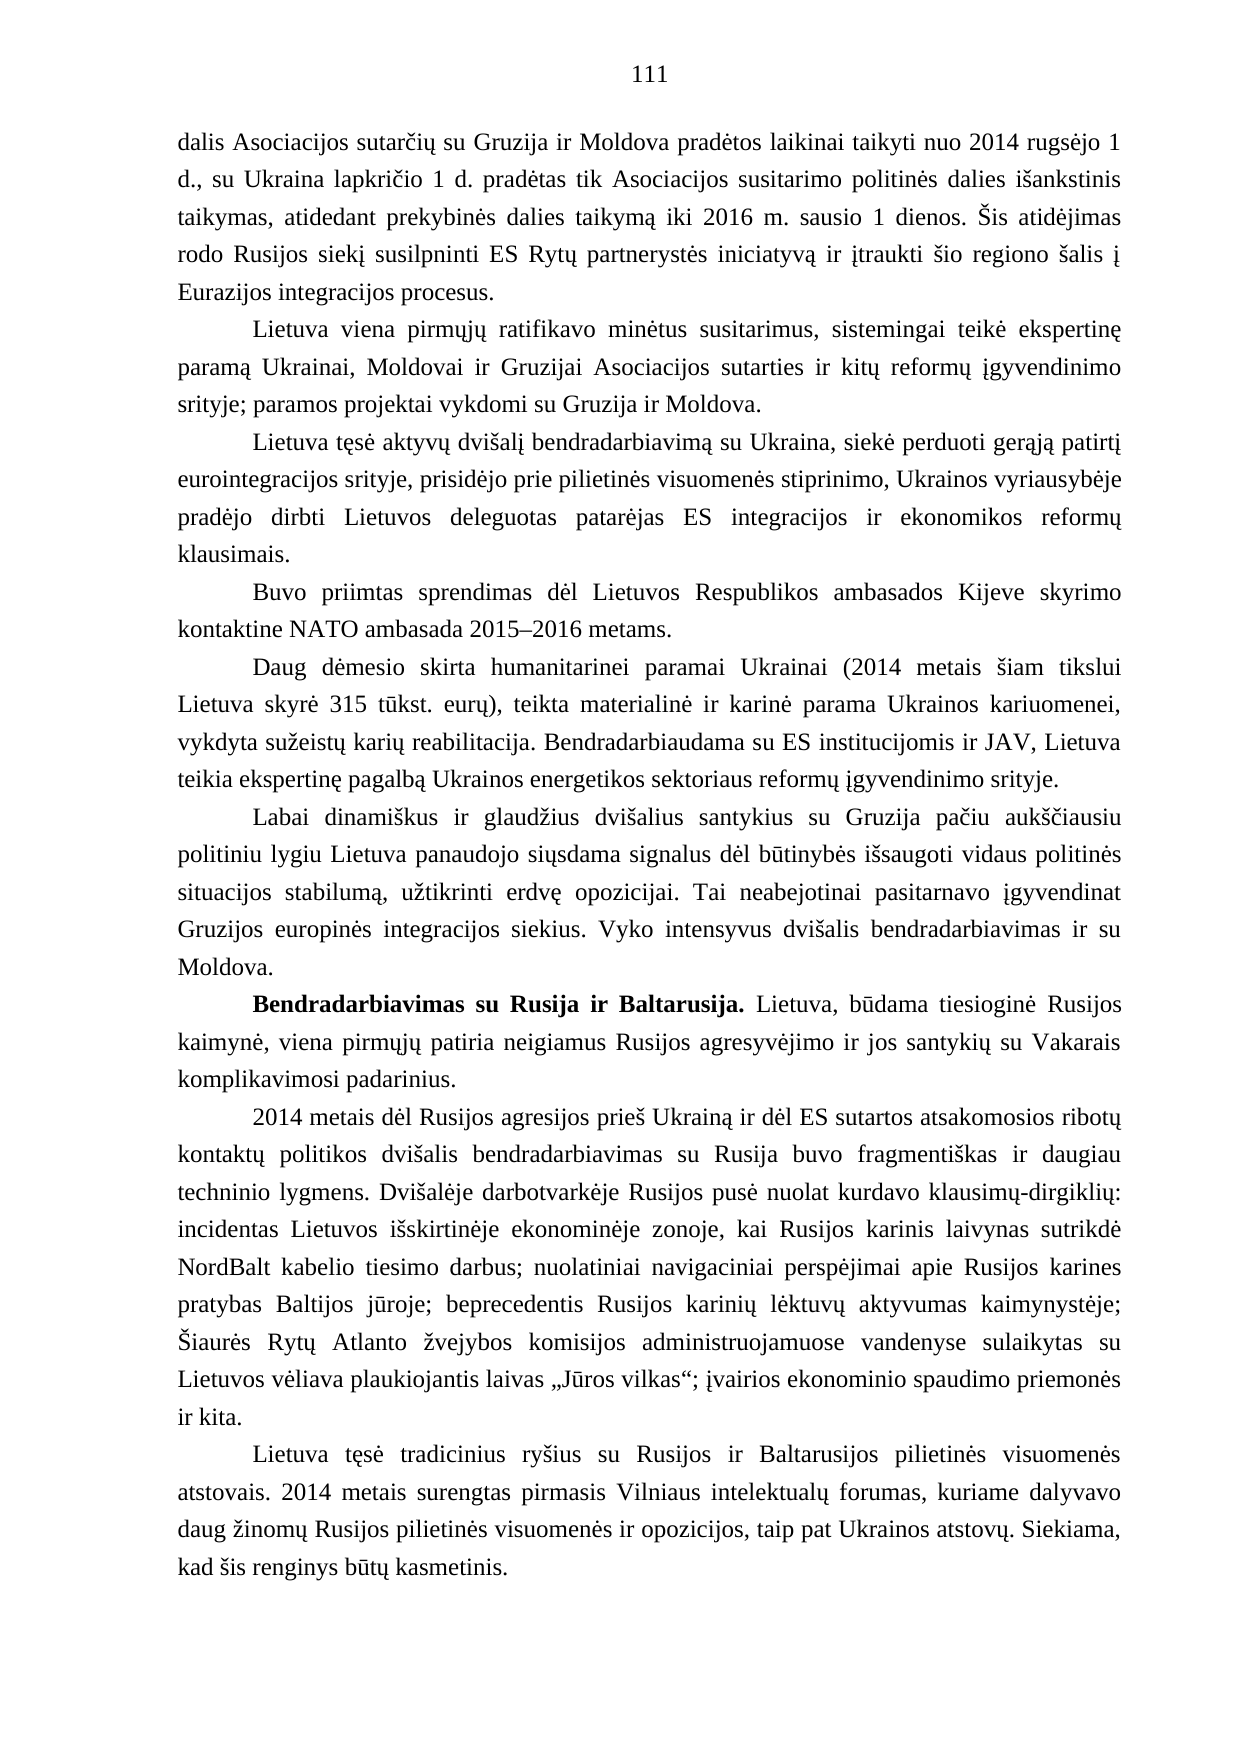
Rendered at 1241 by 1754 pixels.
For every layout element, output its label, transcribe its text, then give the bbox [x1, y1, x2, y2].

text Lietuva tęsė aktyvų dvišalį bendradarbiavimą su Ukraina, siekė perduoti gerąją patirtį eurointegracijos srityje, prisidėjo prie pilietinės visuomenės stiprinimo, Ukrainos vyriausybėje pradėjo dirbti Lietuvos deleguotas patarėjas ES integracijos ir ekonomikos reformų klausimais. [177, 418, 1122, 568]
text Buvo priimtas sprendimas dėl Lietuvos Respublikos ambasados Kijeve skyrimo kontaktine NATO ambasada 2015–2016 metams. [177, 568, 1122, 643]
text Lietuva viena pirmųjų ratifikavo minėtus susitarimus, sistemingai teikė ekspertinę paramą Ukrainai, Moldovai ir Gruzijai Asociacijos sutarties ir kitų reformų įgyvendinimo srityje; paramos projektai vykdomi su Gruzija ir Moldova. [177, 306, 1122, 418]
text Bendradarbiavimas su Rusija ir Baltarusija. Lietuva, būdama tiesioginė Rusijos kaimynė, viena pirmųjų patiria neigiamus Rusijos agresyvėjimo ir jos santykių su Vakarais komplikavimosi padarinius. [177, 981, 1122, 1093]
text Daug dėmesio skirta humanitarinei paramai Ukrainai (2014 metais šiam tikslui Lietuva skyrė 315 tūkst. eurų), teikta materialinė ir karinė parama Ukrainos kariuomenei, vykdyta sužeistų karių reabilitacija. Bendradarbiaudama su ES institucijomis ir JAV, Lietuva teikia ekspertinę pagalbą Ukrainos energetikos sektoriaus reformų įgyvendinimo srityje. [177, 643, 1122, 793]
text Labai dinamiškus ir glaudžius dvišalius santykius su Gruzija pačiu aukščiausiu politiniu lygiu Lietuva panaudojo siųsdama signalus dėl būtinybės išsaugoti vidaus politinės situacijos stabilumą, užtikrinti erdvę opozicijai. Tai neabejotinai pasitarnavo įgyvendinat Gruzijos europinės integracijos siekius. Vyko intensyvus dvišalis bendradarbiavimas ir su Moldova. [177, 793, 1122, 981]
text 2014 metais dėl Rusijos agresijos prieš Ukrainą ir dėl ES sutartos atsakomosios ribotų kontaktų politikos dvišalis bendradarbiavimas su Rusija buvo fragmentiškas ir daugiau techninio lygmens. Dvišalėje darbotvarkėje Rusijos pusė nuolat kurdavo klausimų-dirgiklių: incidentas Lietuvos išskirtinėje ekonominėje zonoje, kai Rusijos karinis laivynas sutrikdė NordBalt kabelio tiesimo darbus; nuolatiniai navigaciniai perspėjimai apie Rusijos karines pratybas Baltijos jūroje; beprecedentis Rusijos karinių lėktuvų aktyvumas kaimynystėje; Šiaurės Rytų Atlanto žvejybos komisijos administruojamuose vandenyse sulaikytas su Lietuvos vėliava plaukiojantis laivas „Jūros vilkas“; įvairios ekonominio spaudimo priemonės ir kita. [177, 1093, 1122, 1431]
text dalis Asociacijos sutarčių su Gruzija ir Moldova pradėtos laikinai taikyti nuo 2014 rugsėjo 1 d., su Ukraina lapkričio 1 d. pradėtas tik Asociacijos susitarimo politinės dalies išankstinis taikymas, atidedant prekybinės dalies taikymą iki 2016 m. sausio 1 dienos. Šis atidėjimas rodo Rusijos siekį susilpninti ES Rytų partnerystės iniciatyvą ir įtraukti šio regiono šalis į Eurazijos integracijos procesus. [177, 118, 1122, 306]
text Lietuva tęsė tradicinius ryšius su Rusijos ir Baltarusijos pilietinės visuomenės atstovais. 2014 metais surengtas pirmasis Vilniaus intelektualų forumas, kuriame dalyvavo daug žinomų Rusijos pilietinės visuomenės ir opozicijos, taip pat Ukrainos atstovų. Siekiama, kad šis renginys būtų kasmetinis. [177, 1431, 1122, 1581]
